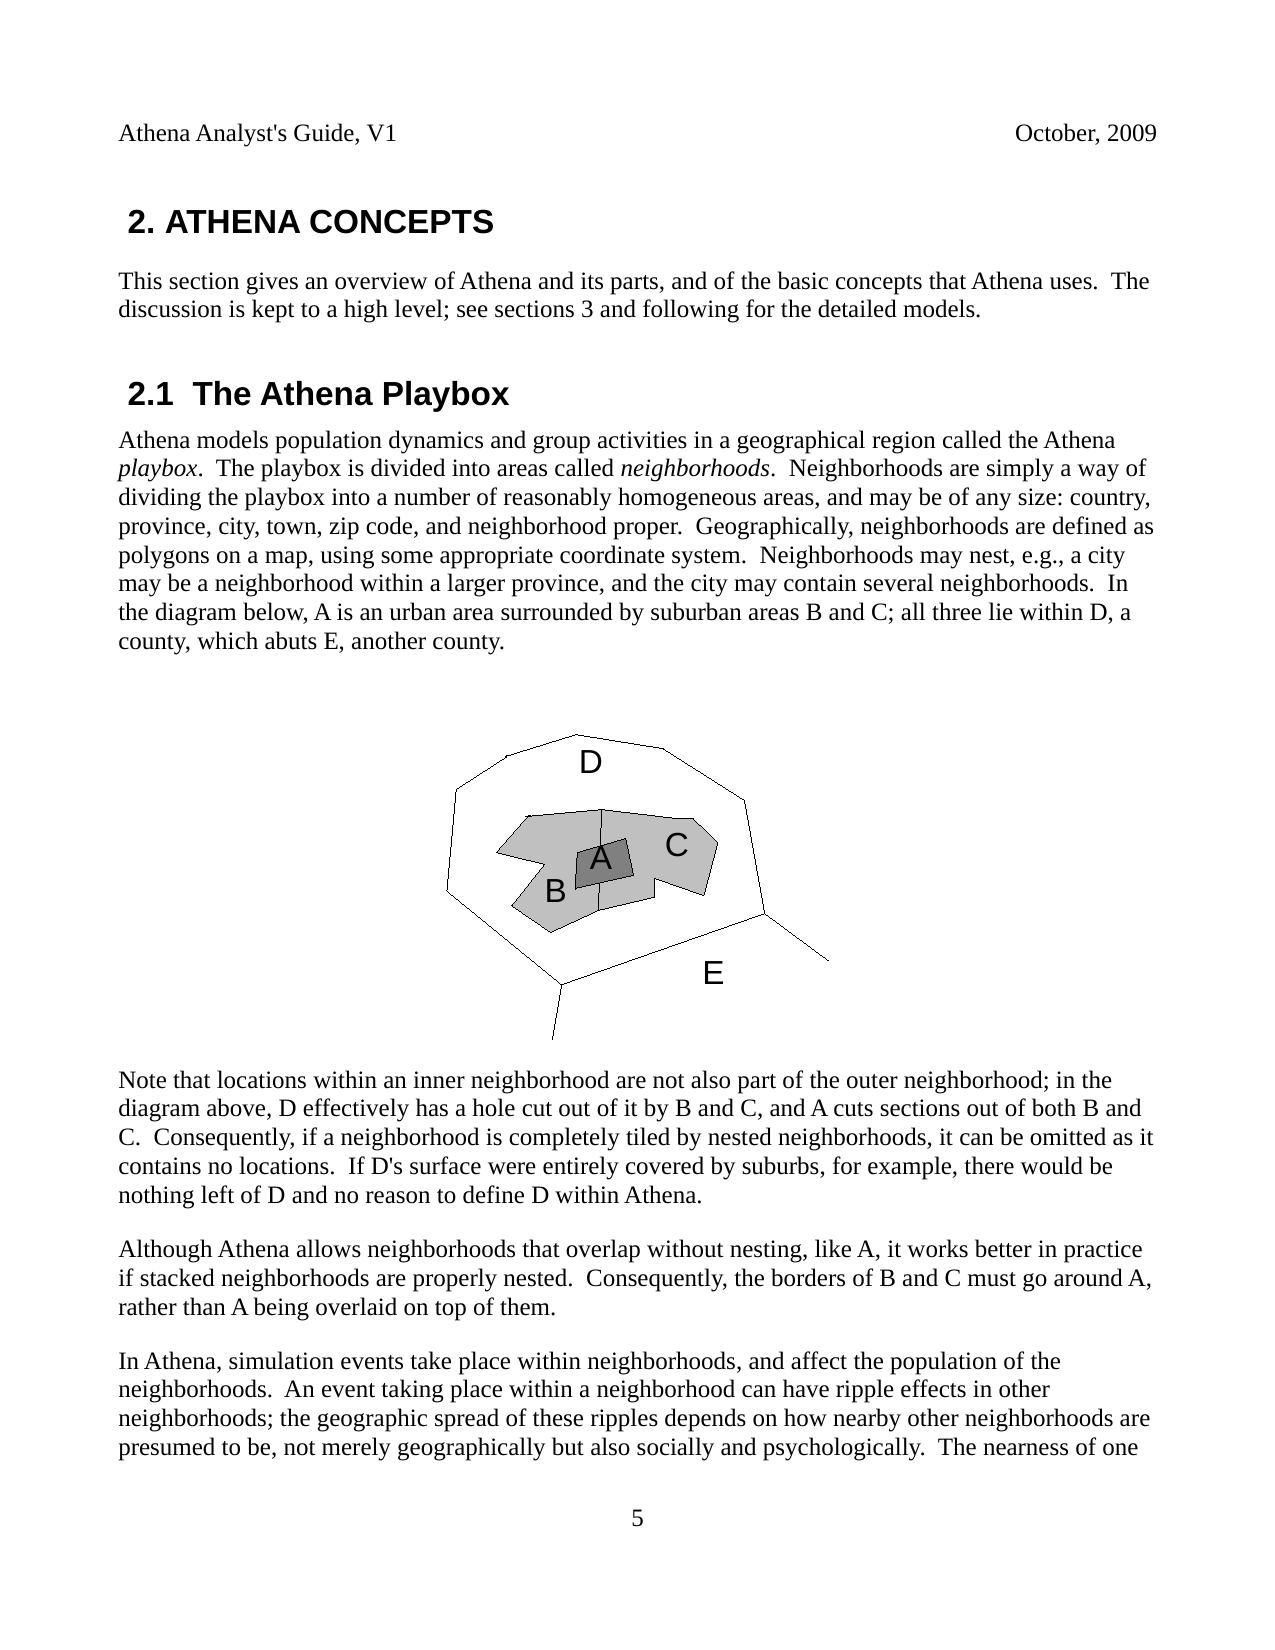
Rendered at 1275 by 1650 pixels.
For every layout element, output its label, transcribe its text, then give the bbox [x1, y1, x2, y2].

subtitle Athena Concepts [118, 202, 1157, 240]
text This section gives an overview of Athena and its parts, and of the basic concepts that Athena uses. The discussion is kept to a high level; see sections 3 and following for the detailed models. [118, 266, 1157, 323]
text Although Athena allows neighborhoods that overlap without nesting, like A, it works better in practice if stacked neighborhoods are properly nested. Consequently, the borders of B and C must go around A, rather than A being overlaid on top of them. [118, 1234, 1157, 1320]
text Note that locations within an inner neighborhood are not also part of the outer neighborhood; in the diagram above, D effectively has a hole cut out of it by B and C, and A cuts sections out of both B and C. Consequently, if a neighborhood is completely tiled by nested neighborhoods, it can be omitted as it contains no locations. If D's surface were entirely covered by suburbs, for example, there would be nothing left of D and no reason to define D within Athena. [118, 1065, 1157, 1208]
subtitle The Athena Playbox [118, 374, 1157, 412]
text In Athena, simulation events take place within neighborhoods, and affect the population of the neighborhoods. An event taking place within a neighborhood can have ripple effects in other neighborhoods; the geographic spread of these ripples depends on how nearby other neighborhoods are presumed to be, not merely geographically but also socially and psychologically. The nearness of one [118, 1346, 1157, 1461]
text Athena models population dynamics and group activities in a geographical region called the Athena playbox. The playbox is divided into areas called neighborhoods. Neighborhoods are simply a way of dividing the playbox into a number of reasonably homogeneous areas, and may be of any size: country, province, city, town, zip code, and neighborhood proper. Geographically, neighborhoods are defined as polygons on a map, using some appropriate coordinate system. Neighborhoods may nest, e.g., a city may be a neighborhood within a larger province, and the city may contain several neighborhoods. In the diagram below, A is an urban area surrounded by suburban areas B and C; all three lie within D, a county, which abuts E, another county. [118, 425, 1157, 655]
